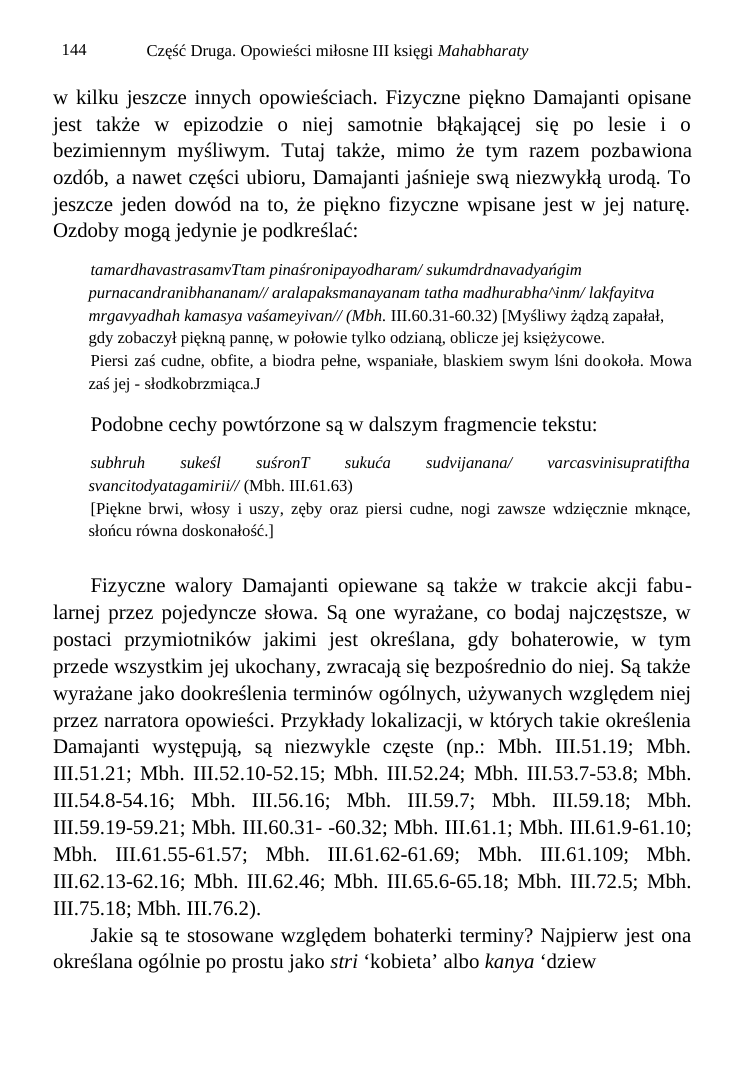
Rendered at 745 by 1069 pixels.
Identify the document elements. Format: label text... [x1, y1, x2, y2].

text Fizyczne walory Damajanti opiewane są także w trakcie akcji fabu­larnej przez pojedyncze słowa. Są one wyrażane, co bodaj najczęstsze, w postaci przymiotników jakimi jest określana, gdy bohaterowie, w tym przede wszystkim jej ukochany, zwracają się bezpośrednio do niej. Są także wyrażane jako dookreślenia terminów ogólnych, używanych względem niej przez narratora opowieści. Przykłady lokalizacji, w których takie określenia Damajanti występują, są niezwykle częste (np.: Mbh. III.51.19; Mbh. III.51.21; Mbh. III.52.10-52.15; Mbh. III.52.24; Mbh. III.53.7-53.8; Mbh. III.54.8-54.16; Mbh. III.56.16; Mbh. III.59.7; Mbh. III.59.18; Mbh. III.59.19-59.21; Mbh. III.60.31- -60.32; Mbh. III.61.1; Mbh. III.61.9-61.10; Mbh. III.61.55-61.57; Mbh. III.61.62-61.69; Mbh. III.61.109; Mbh. III.62.13-62.16; Mbh. III.62.46; Mbh. III.65.6-65.18; Mbh. III.72.5; Mbh. III.75.18; Mbh. III.76.2). [53, 573, 692, 920]
text w kilku jeszcze innych opowieściach. Fizyczne piękno Damajanti opisane jest także w epizodzie o niej samotnie błąkającej się po lesie i o bezimiennym myśliwym. Tutaj także, mimo że tym razem pozba­wiona ozdób, a nawet części ubioru, Damajanti jaśnieje swą niezwykłą urodą. To jeszcze jeden dowód na to, że piękno fizyczne wpisane jest w jej naturę. Ozdoby mogą jedynie je podkreślać: [53, 85, 692, 242]
text Część Druga. Opowieści miłosne III księgi Mahabharaty [146, 41, 606, 60]
text [Piękne brwi, włosy i uszy, zęby oraz piersi cudne, nogi zawsze wdzięcznie mknące, słońcu równa doskonałość.] [88, 498, 692, 540]
text 144 [57, 39, 91, 59]
text Jakie są te stosowane względem bohaterki terminy? Najpierw jest ona określana ogólnie po prostu jako stri ‘kobieta’ albo kanya ‘dziew­ [53, 922, 692, 973]
text Podobne cechy powtórzone są w dalszym fragmencie tekstu: [88, 412, 692, 436]
text subhruh sukeśl suśronT sukuća sudvijanana/ varcasvinisupratiftha svancitodyatagamirii// (Mbh. III.61.63) [88, 453, 692, 495]
text Piersi zaś cudne, obfite, a biodra pełne, wspaniałe, blaskiem swym lśni do­okoła. Mowa zaś jej - słodkobrzmiąca.J [88, 351, 692, 393]
text tamardhavastrasamvTtam pinaśronipayodharam/ sukumdrdnavadyańgim purnacandranibhananam// aralapaksmanayanam tatha madhurabha^inm/ lakfayitva mrgavyadhah kamasya vaśameyivan// (Mbh. III.60.31-60.32) [Myśliwy żądzą zapałał, gdy zobaczył piękną pannę, w połowie tylko odzianą, oblicze jej księżycowe. [88, 259, 692, 347]
